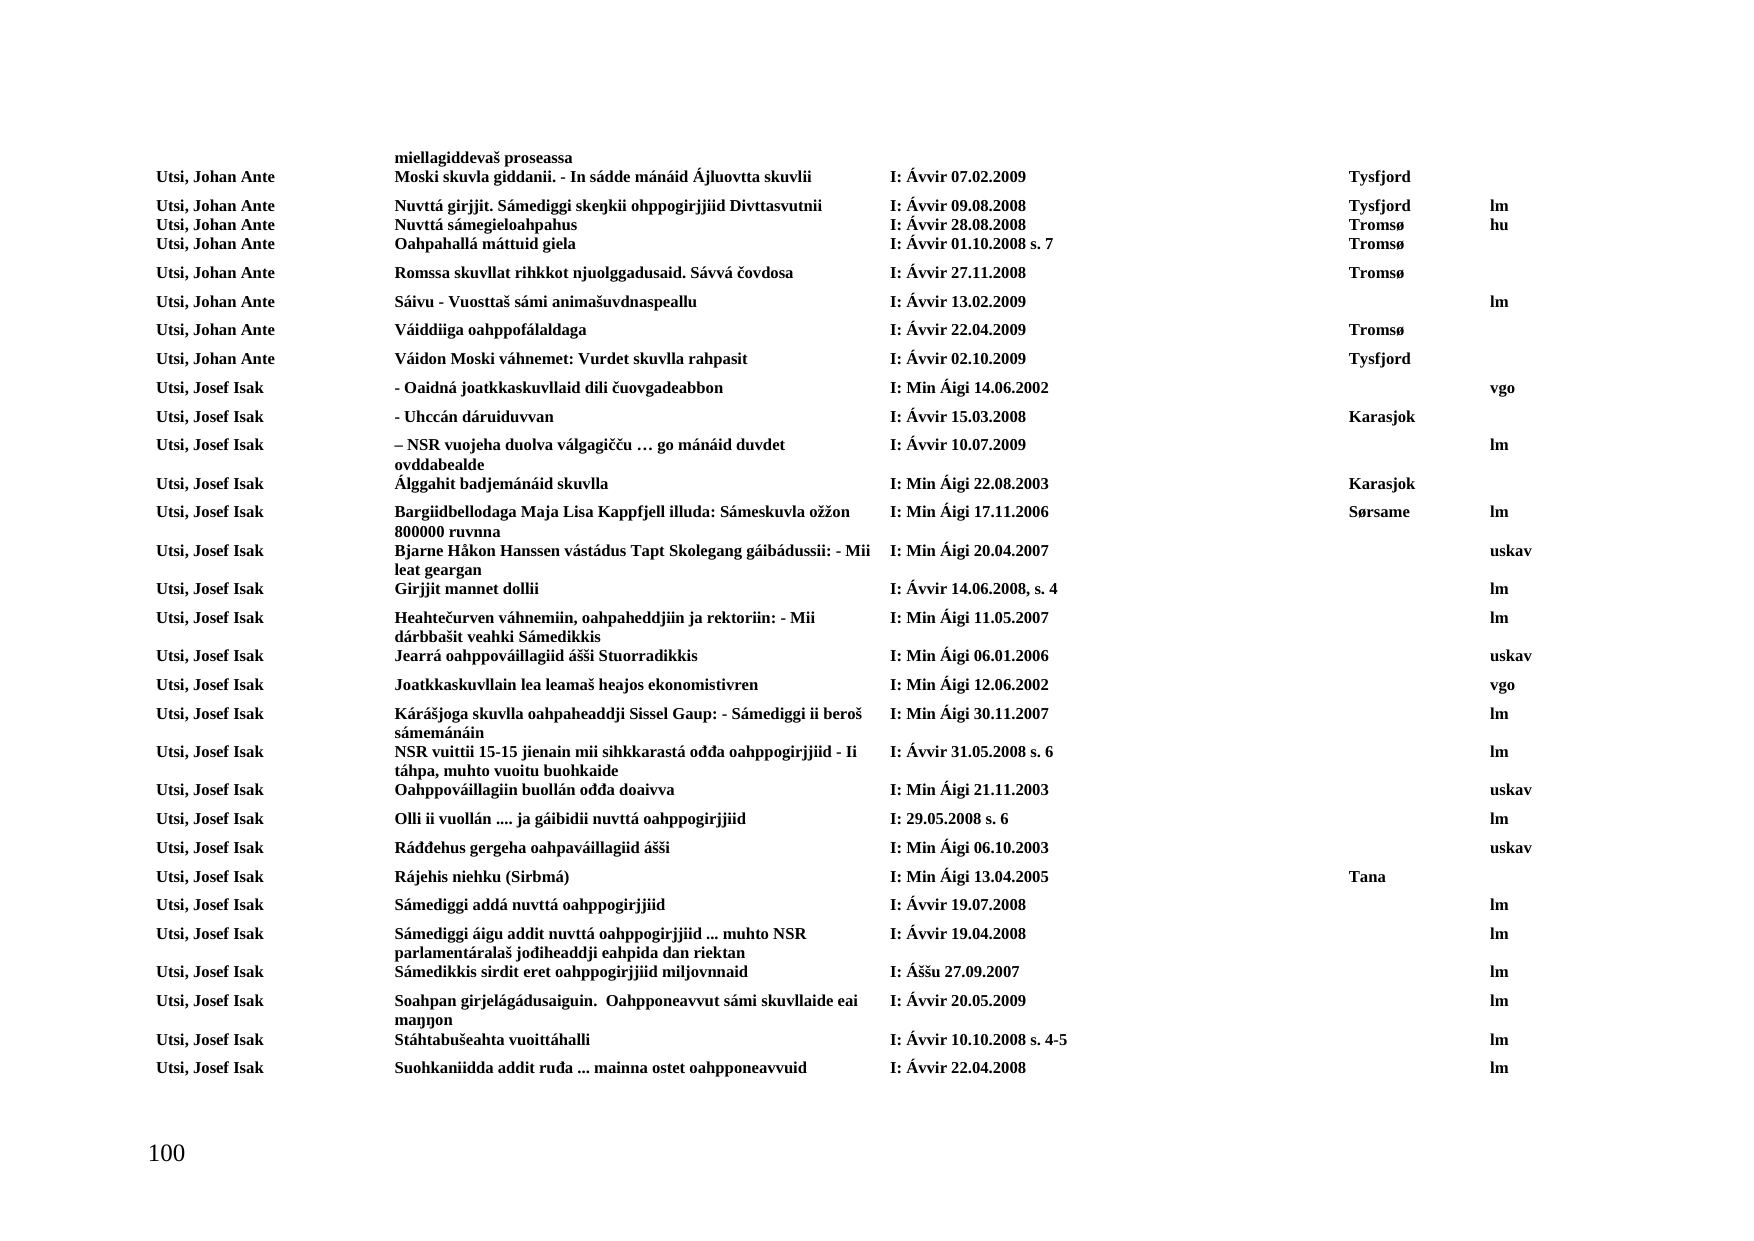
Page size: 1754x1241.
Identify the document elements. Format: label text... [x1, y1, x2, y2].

table_cell Utsi, Josef Isak [149, 675, 387, 703]
table_cell Romssa skuvllat rihkkot njuolggadusaid. Sávvá čovdosa [387, 263, 883, 291]
table_cell Utsi, Johan Ante [149, 320, 387, 349]
table_cell Utsi, Josef Isak [149, 962, 387, 991]
table_cell I: Min Áigi 22.08.2003 [883, 474, 1341, 502]
table_cell Utsi, Josef Isak [149, 780, 387, 809]
table_cell Utsi, Johan Ante [149, 291, 387, 320]
table_cell I: Ávvir 13.02.2009 [883, 291, 1341, 320]
table_cell [1483, 406, 1605, 435]
table_cell Oahpahallá máttuid giela [387, 234, 883, 263]
table_cell Utsi, Josef Isak [149, 406, 387, 435]
table_cell Moski skuvla giddanii. - In sádde mánáid Ájluovtta skuvlii [387, 167, 883, 196]
table_cell [1341, 675, 1482, 703]
table_cell Tromsø [1341, 320, 1482, 349]
table_cell Utsi, Josef Isak [149, 502, 387, 541]
table_cell Oahppováillagiin buollán ođđa doaivva [387, 780, 883, 809]
table_cell Sørsame [1341, 502, 1482, 541]
table_cell I: Ávvir 27.11.2008 [883, 263, 1341, 291]
table_cell I: Min Áigi 21.11.2003 [883, 780, 1341, 809]
table_cell Kárášjoga skuvlla oahpaheaddji Sissel Gaup: - Sámediggi ii beroš sámemánáin [387, 704, 883, 742]
table_cell Tromsø [1341, 263, 1482, 291]
table_cell [1341, 291, 1482, 320]
table_cell Tysfjord [1341, 196, 1482, 215]
table_cell Utsi, Johan Ante [149, 234, 387, 263]
table_cell lm [1483, 291, 1605, 320]
table_cell uskav [1483, 780, 1605, 809]
table_cell [1341, 1029, 1482, 1058]
table_cell Bargiidbellodaga Maja Lisa Kappfjell illuda: Sámeskuvla ožžon 800000 ruvnna [387, 502, 883, 541]
table_cell [1483, 474, 1605, 502]
table_cell [1483, 320, 1605, 349]
table_cell lm [1483, 962, 1605, 991]
table_cell [1341, 991, 1482, 1029]
table_cell [149, 148, 387, 167]
table_cell Rájehis niehku (Sirbmá) [387, 866, 883, 895]
table_cell lm [1483, 1058, 1605, 1087]
table_cell I: Ávvir 07.02.2009 [883, 167, 1341, 196]
table_cell Váiddiiga oahppofálaldaga [387, 320, 883, 349]
table_cell - Uhccán dáruiduvvan [387, 406, 883, 435]
table_cell Utsi, Josef Isak [149, 895, 387, 924]
table_cell Utsi, Josef Isak [149, 1029, 387, 1058]
table_cell Sámediggi áigu addit nuvttá oahppogirjjiid ... muhto NSR parlamentáralaš jođiheaddji eahpida dan riektan [387, 924, 883, 962]
table_cell Utsi, Josef Isak [149, 838, 387, 866]
table_cell lm [1483, 196, 1605, 215]
table_cell [1341, 924, 1482, 962]
table_cell [1341, 838, 1482, 866]
table_cell lm [1483, 579, 1605, 608]
table_cell lm [1483, 1029, 1605, 1058]
table_cell lm [1483, 742, 1605, 780]
table_cell I: Ávvir 10.07.2009 [883, 435, 1341, 473]
table_cell Bjarne Håkon Hanssen vástádus Tapt Skolegang gáibádussii: - Mii leat geargan [387, 541, 883, 579]
table_cell [1341, 435, 1482, 473]
table_cell Utsi, Johan Ante [149, 167, 387, 196]
table_cell Sámedikkis sirdit eret oahppogirjjiid miljovnnaid [387, 962, 883, 991]
table_cell I: Ávvir 22.04.2008 [883, 1058, 1341, 1087]
table_cell I: Ávvir 31.05.2008 s. 6 [883, 742, 1341, 780]
table_cell Joatkkaskuvllain lea leamaš heajos ekonomistivren [387, 675, 883, 703]
table_cell uskav [1483, 646, 1605, 675]
table_cell Utsi, Josef Isak [149, 541, 387, 579]
table_cell Utsi, Josef Isak [149, 991, 387, 1029]
table_cell Olli ii vuollán .... ja gáibidii nuvttá oahppogirjjiid [387, 809, 883, 838]
table_cell Tromsø [1341, 215, 1482, 234]
table_cell I: Ávvir 15.03.2008 [883, 406, 1341, 435]
table_cell I: Ávvir 19.07.2008 [883, 895, 1341, 924]
table_cell Utsi, Johan Ante [149, 263, 387, 291]
table_cell I: Áššu 27.09.2007 [883, 962, 1341, 991]
table_cell Váidon Moski váhnemet: Vurdet skuvlla rahpasit [387, 349, 883, 378]
table_cell I: Min Áigi 20.04.2007 [883, 541, 1341, 579]
table_cell I: Min Áigi 11.05.2007 [883, 608, 1341, 646]
table_cell [1341, 704, 1482, 742]
table_cell miellagiddevaš proseassa [387, 148, 883, 167]
table_cell I: Ávvir 22.04.2009 [883, 320, 1341, 349]
table_cell Nuvttá girjjit. Sámediggi skeŋkii ohppogirjjiid Divttasvutnii [387, 196, 883, 215]
table_cell Utsi, Josef Isak [149, 608, 387, 646]
table_cell Utsi, Josef Isak [149, 742, 387, 780]
table_cell Sámediggi addá nuvttá oahppogirjjiid [387, 895, 883, 924]
table_cell [1341, 148, 1482, 167]
table_cell Heahtečurven váhnemiin, oahpaheddjiin ja rektoriin: - Mii dárbbašit veahki Sámedikkis [387, 608, 883, 646]
table_cell Ráđđehus gergeha oahpaváillagiid ášši [387, 838, 883, 866]
table_cell I: Min Áigi 14.06.2002 [883, 378, 1341, 406]
table_cell Sáivu - Vuosttaš sámi animašuvdnaspeallu [387, 291, 883, 320]
table_cell lm [1483, 704, 1605, 742]
table_cell Utsi, Johan Ante [149, 349, 387, 378]
table_cell Tysfjord [1341, 349, 1482, 378]
table_cell I: Ávvir 10.10.2008 s. 4-5 [883, 1029, 1341, 1058]
table_cell I: Min Áigi 30.11.2007 [883, 704, 1341, 742]
table_cell Utsi, Johan Ante [149, 196, 387, 215]
table_cell I: Ávvir 20.05.2009 [883, 991, 1341, 1029]
table_cell [1341, 962, 1482, 991]
table_cell – NSR vuojeha duolva válgagičču … go mánáid duvdet ovddabealde [387, 435, 883, 473]
table_cell Utsi, Josef Isak [149, 378, 387, 406]
table_cell [1341, 895, 1482, 924]
table_cell Utsi, Josef Isak [149, 646, 387, 675]
table_cell Utsi, Josef Isak [149, 924, 387, 962]
table_cell I: 29.05.2008 s. 6 [883, 809, 1341, 838]
table_cell [1341, 780, 1482, 809]
table_cell Girjjit mannet dollii [387, 579, 883, 608]
table_cell lm [1483, 435, 1605, 473]
table_cell Utsi, Josef Isak [149, 866, 387, 895]
table_cell [1483, 866, 1605, 895]
table_cell Tana [1341, 866, 1482, 895]
table_cell Utsi, Josef Isak [149, 809, 387, 838]
table_cell Soahpan girjelágádusaiguin. Oahpponeavvut sámi skuvllaide eai maŋŋon [387, 991, 883, 1029]
table_cell I: Ávvir 19.04.2008 [883, 924, 1341, 962]
table_cell I: Ávvir 14.06.2008, s. 4 [883, 579, 1341, 608]
table_cell I: Min Áigi 12.06.2002 [883, 675, 1341, 703]
table_cell I: Ávvir 01.10.2008 s. 7 [883, 234, 1341, 263]
table_cell I: Min Áigi 13.04.2005 [883, 866, 1341, 895]
table_cell Tromsø [1341, 234, 1482, 263]
table_cell Utsi, Josef Isak [149, 435, 387, 473]
table_cell vgo [1483, 378, 1605, 406]
table_cell [1341, 579, 1482, 608]
table_cell I: Ávvir 09.08.2008 [883, 196, 1341, 215]
table_cell Tysfjord [1341, 167, 1482, 196]
table_cell Utsi, Johan Ante [149, 215, 387, 234]
table_cell Karasjok [1341, 406, 1482, 435]
table_cell [1483, 167, 1605, 196]
table_cell [883, 148, 1341, 167]
table_cell I: Min Áigi 17.11.2006 [883, 502, 1341, 541]
table_cell uskav [1483, 838, 1605, 866]
table_cell I: Min Áigi 06.01.2006 [883, 646, 1341, 675]
table_cell Utsi, Josef Isak [149, 474, 387, 502]
table_cell [1341, 608, 1482, 646]
table_cell [1341, 809, 1482, 838]
table_cell Jearrá oahppováillagiid ášši Stuorradikkis [387, 646, 883, 675]
table_cell Utsi, Josef Isak [149, 579, 387, 608]
table_cell Utsi, Josef Isak [149, 1058, 387, 1087]
table_cell lm [1483, 809, 1605, 838]
table_cell [1483, 263, 1605, 291]
table_cell lm [1483, 991, 1605, 1029]
table_cell Karasjok [1341, 474, 1482, 502]
table_cell I: Min Áigi 06.10.2003 [883, 838, 1341, 866]
table_cell [1341, 742, 1482, 780]
table_cell [1341, 541, 1482, 579]
table_cell lm [1483, 895, 1605, 924]
table_cell uskav [1483, 541, 1605, 579]
table_cell lm [1483, 924, 1605, 962]
table_cell hu [1483, 215, 1605, 234]
table_cell [1341, 378, 1482, 406]
table_cell Suohkaniidda addit ruđa ... mainna ostet oahpponeavvuid [387, 1058, 883, 1087]
table_cell NSR vuittii 15-15 jienain mii sihkkarastá ođđa oahppogirjjiid - Ii táhpa, muhto vuoitu buohkaide [387, 742, 883, 780]
table_cell I: Ávvir 02.10.2009 [883, 349, 1341, 378]
table_cell [1341, 1058, 1482, 1087]
table_cell [1341, 646, 1482, 675]
table_cell lm [1483, 608, 1605, 646]
table_cell I: Ávvir 28.08.2008 [883, 215, 1341, 234]
table_cell Álggahit badjemánáid skuvlla [387, 474, 883, 502]
table_cell - Oaidná joatkkaskuvllaid dili čuovgadeabbon [387, 378, 883, 406]
table_cell lm [1483, 502, 1605, 541]
table_cell Nuvttá sámegieloahpahus [387, 215, 883, 234]
table_cell [1483, 148, 1605, 167]
table_cell vgo [1483, 675, 1605, 703]
table_cell Utsi, Josef Isak [149, 704, 387, 742]
table_cell Stáhtabušeahta vuoittáhalli [387, 1029, 883, 1058]
table_cell [1483, 349, 1605, 378]
table_cell [1483, 234, 1605, 263]
